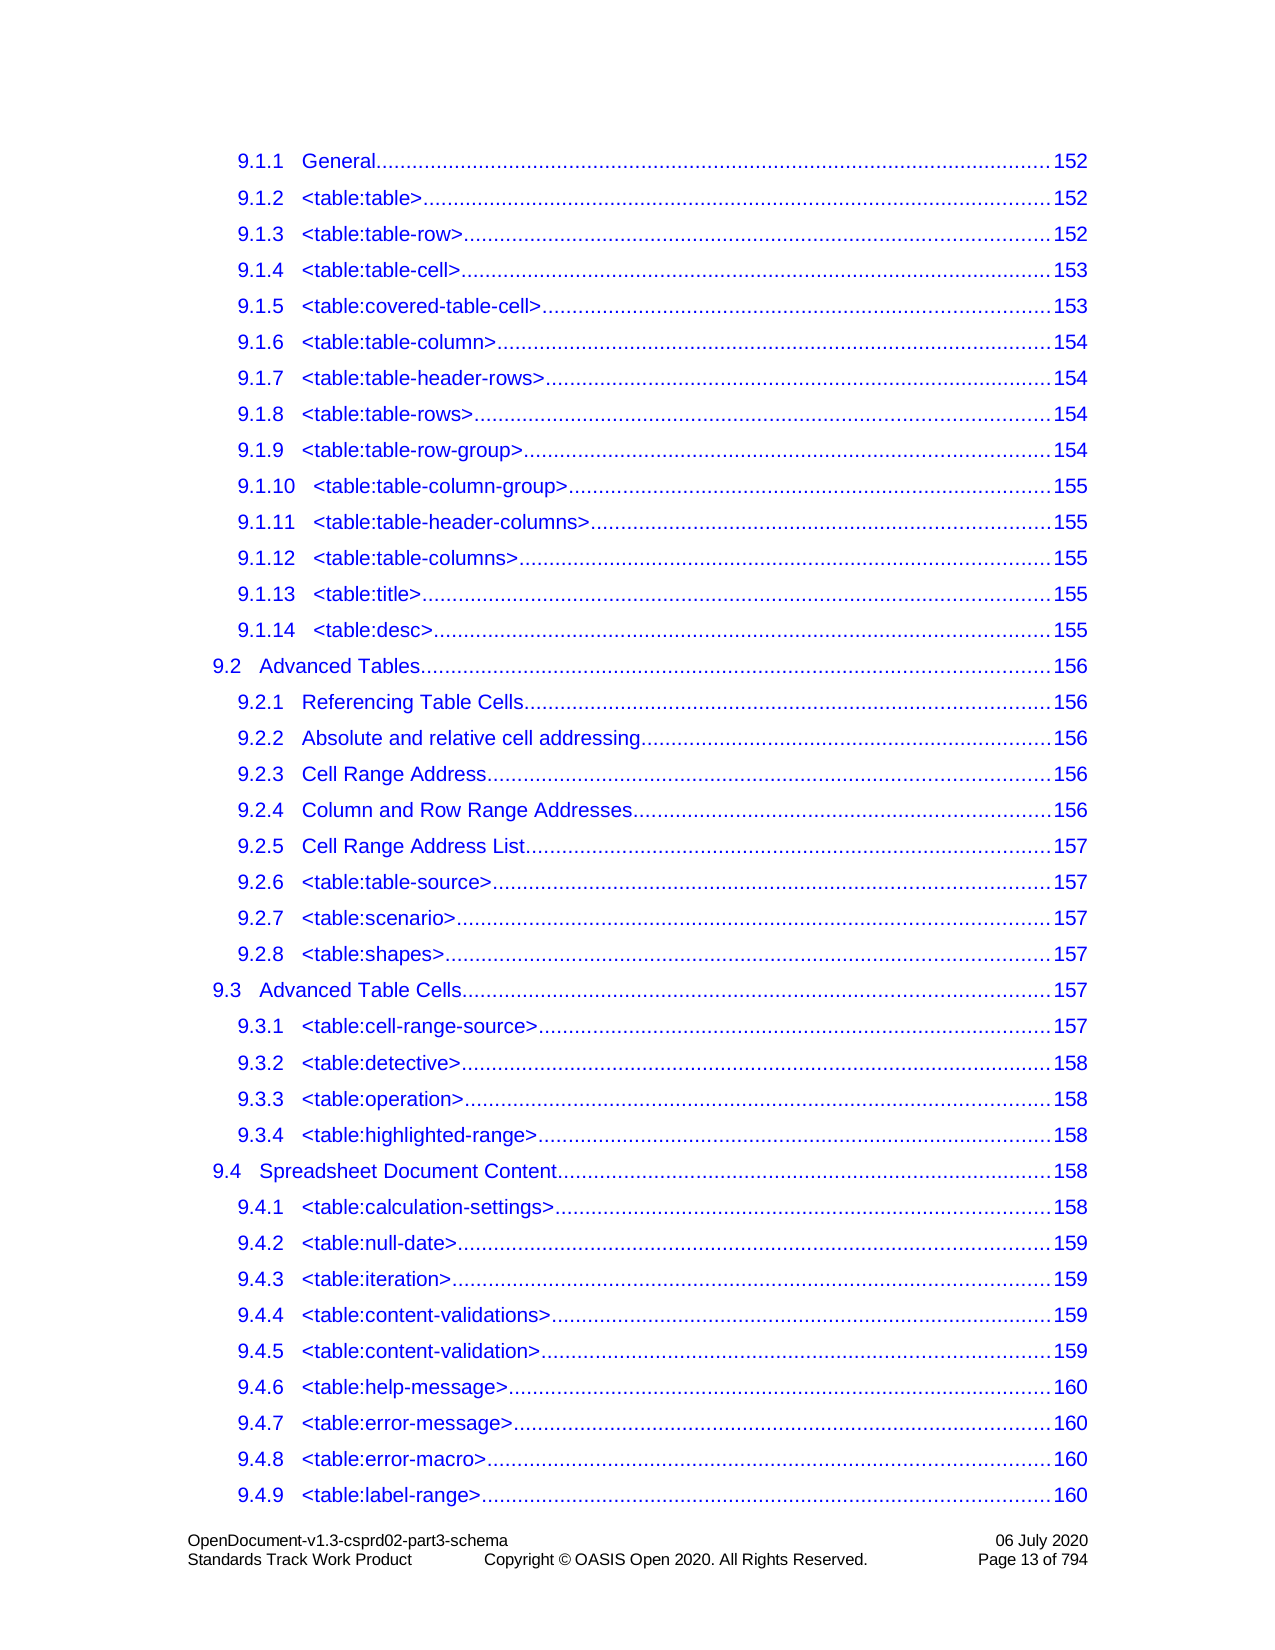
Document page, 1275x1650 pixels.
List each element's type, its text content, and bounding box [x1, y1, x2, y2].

text 9.1.10 <table:table-column-group> 155 [237, 474, 1088, 498]
text 9.1.3 <table:table-row> 152 [237, 222, 1088, 246]
text 9.1.11 <table:table-header-columns> 155 [237, 510, 1088, 534]
text 9.3.4 <table:highlighted-range> 158 [237, 1123, 1088, 1147]
text 9.1.7 <table:table-header-rows> 154 [237, 366, 1088, 390]
text 9.1.14 <table:desc> 155 [237, 618, 1088, 642]
text 9.2.1 Referencing Table Cells 156 [237, 691, 1088, 714]
text 9.3.2 <table:detective> 158 [237, 1051, 1088, 1074]
text 9.2.2 Absolute and relative cell addressing 156 [237, 727, 1088, 750]
text 9.2.3 Cell Range Address 156 [237, 763, 1088, 786]
text 9.1.9 <table:table-row-group> 154 [237, 438, 1088, 462]
text 9.4.7 <table:error-message> 160 [237, 1411, 1088, 1435]
text 9.4.1 <table:calculation-settings> 158 [237, 1195, 1088, 1219]
text 9.1.12 <table:table-columns> 155 [237, 546, 1088, 570]
text 9.1.6 <table:table-column> 154 [237, 330, 1088, 354]
text 9.4.2 <table:null-date> 159 [237, 1231, 1088, 1255]
text 9.4.8 <table:error-macro> 160 [237, 1447, 1088, 1471]
text 9.2.8 <table:shapes> 157 [237, 943, 1088, 966]
text 9.1.4 <table:table-cell> 153 [237, 258, 1088, 282]
text 9.1.5 <table:covered-table-cell> 153 [237, 294, 1088, 318]
text 9.3 Advanced Table Cells 157 [212, 979, 1088, 1002]
text 9.1.8 <table:table-rows> 154 [237, 402, 1088, 426]
text 9.1.2 <table:table> 152 [237, 186, 1088, 209]
text 9.3.3 <table:operation> 158 [237, 1087, 1088, 1111]
text 9.3.1 <table:cell-range-source> 157 [237, 1015, 1088, 1038]
text 9.2.7 <table:scenario> 157 [237, 907, 1088, 930]
text 9.2.4 Column and Row Range Addresses 156 [237, 799, 1088, 822]
text 9.4.4 <table:content-validations> 159 [237, 1303, 1088, 1327]
text 9.4 Spreadsheet Document Content 158 [212, 1159, 1088, 1183]
text 9.2.5 Cell Range Address List 157 [237, 835, 1088, 858]
text 9.1.13 <table:title> 155 [237, 582, 1088, 606]
text 9.4.3 <table:iteration> 159 [237, 1267, 1088, 1291]
text 9.4.6 <table:help-message> 160 [237, 1375, 1088, 1399]
text 9.4.5 <table:content-validation> 159 [237, 1339, 1088, 1363]
text 9.2.6 <table:table-source> 157 [237, 871, 1088, 894]
text 9.4.9 <table:label-range> 160 [237, 1483, 1088, 1507]
text 9.1.1 General 152 [237, 150, 1088, 173]
text 9.2 Advanced Tables 156 [212, 654, 1088, 678]
